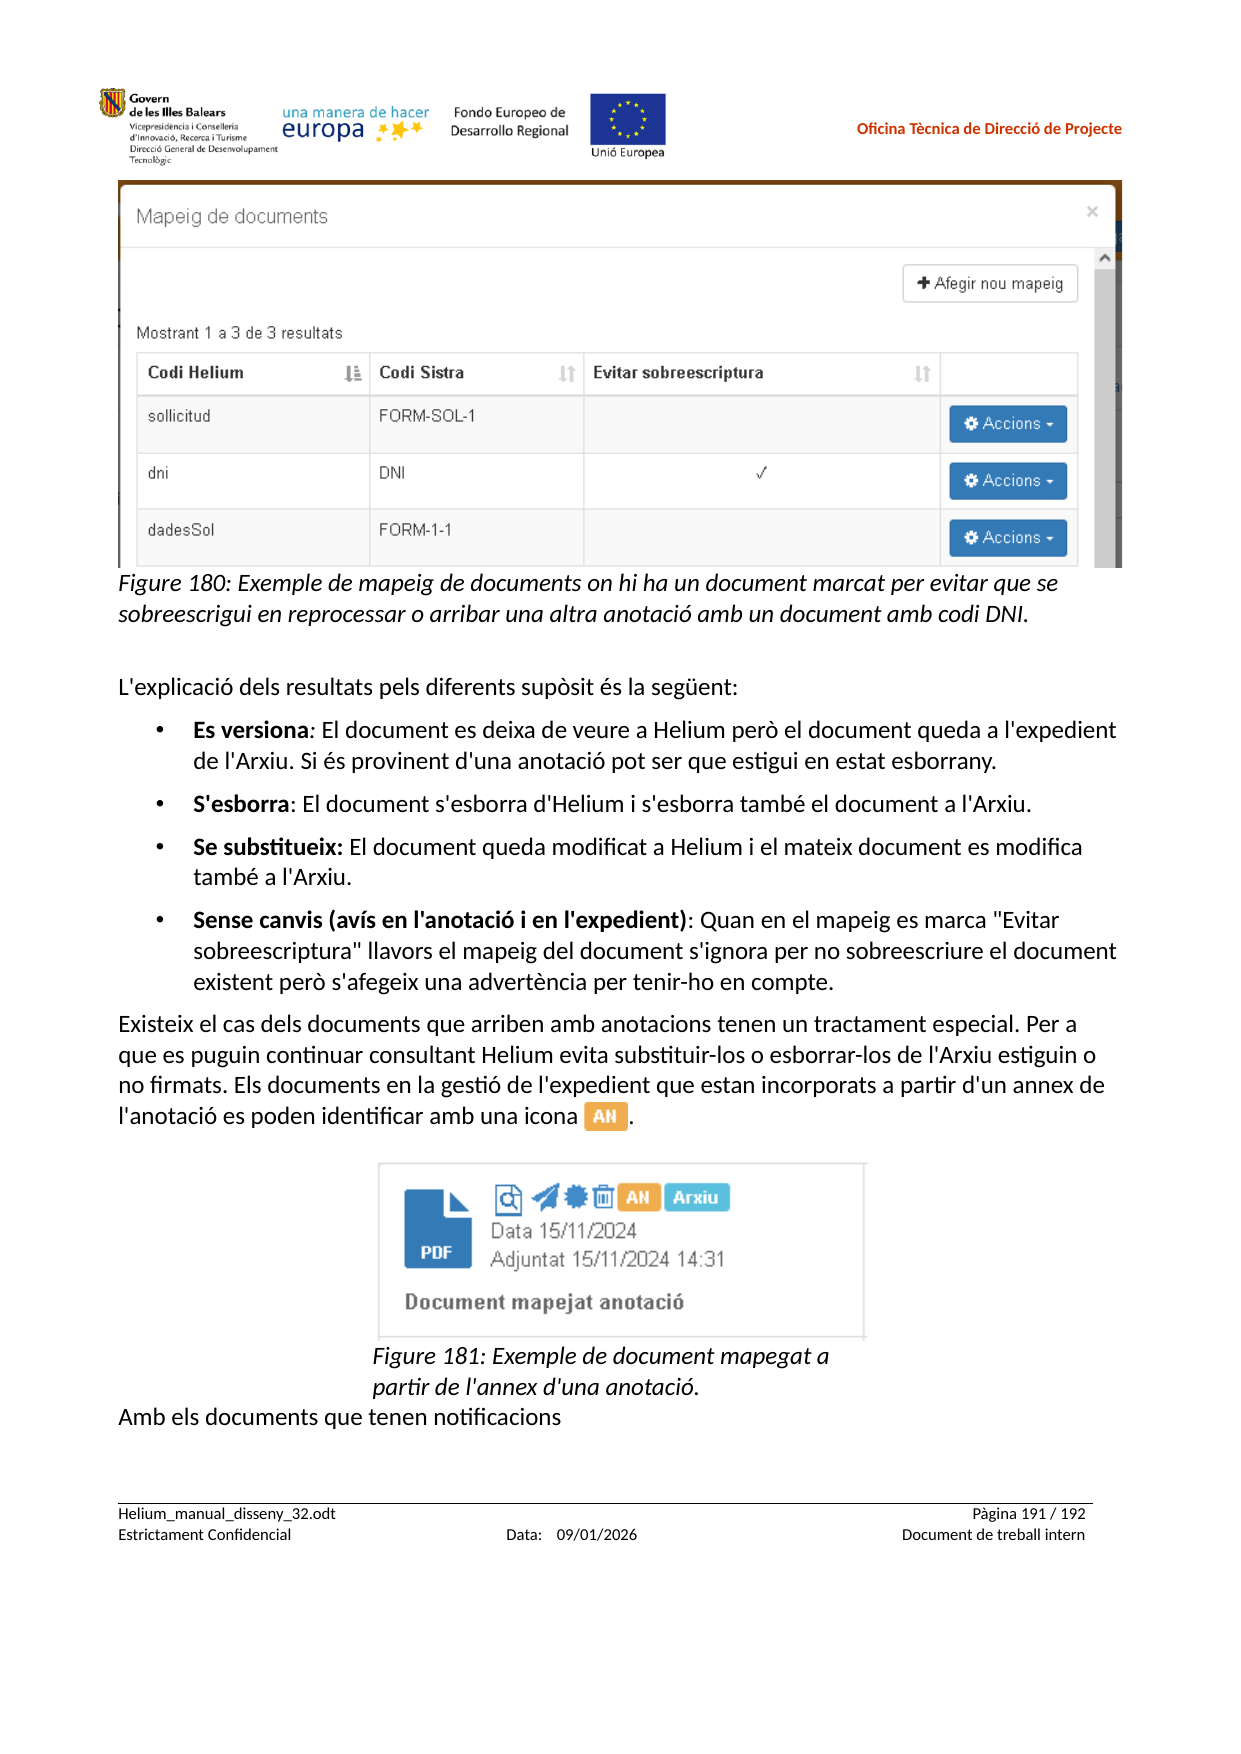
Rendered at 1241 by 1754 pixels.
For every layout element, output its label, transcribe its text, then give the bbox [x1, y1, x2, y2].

picture [118, 180, 1123, 568]
list Es versiona: El document es deixa de veure a Helium però el document queda a l'expedient de l'Arxiu. Si és provinent d'una anotació pot ser que estigui en estat esborrany. [156, 714, 1122, 776]
list Sense canvis (avís en l'anotació i en l'expedient): Quan en el mapeig es marca "Evitar sobreescriptura" llavors el mapeig del document s'ignora per no sobreescriure el document existent però s'afegeix una advertència per tenir-ho en compte. [156, 904, 1122, 996]
picture [99, 87, 668, 166]
text Existeix el cas dels documents que arriben amb anotacions tenen un tractament especial. Per a que es puguin continuar consultant Helium evita substituir-los o esborrar-los de l'Arxiu estiguin o no firmats. Els documents en la gestió de l'expedient que estan incorporats a partir d'un annex de l'anotació es poden identificar amb una icona . [118, 1009, 1122, 1131]
list Se substitueix: El document queda modificat a Helium i el mateix document es modifica també a l'Arxiu. [156, 831, 1122, 892]
picture [584, 1102, 628, 1131]
list S'esborra: El document s'esborra d'Helium i s'esborra també el document a l'Arxiu. [156, 788, 1122, 818]
text Figure 181: Exemple de document mapegat a partir de l'annex d'una anotació. [372, 1341, 868, 1401]
picture [372, 1155, 868, 1341]
text Amb els documents que tenen notificacions [118, 1143, 1122, 1432]
text L'explicació dels resultats pels diferents supòsit és la següent: [118, 671, 1122, 702]
text Figure 180: Exemple de mapeig de documents on hi ha un document marcat per evitar que se sobreescrigui en reprocessar o arribar una altra anotació amb un document amb codi DNI. [118, 568, 1122, 628]
